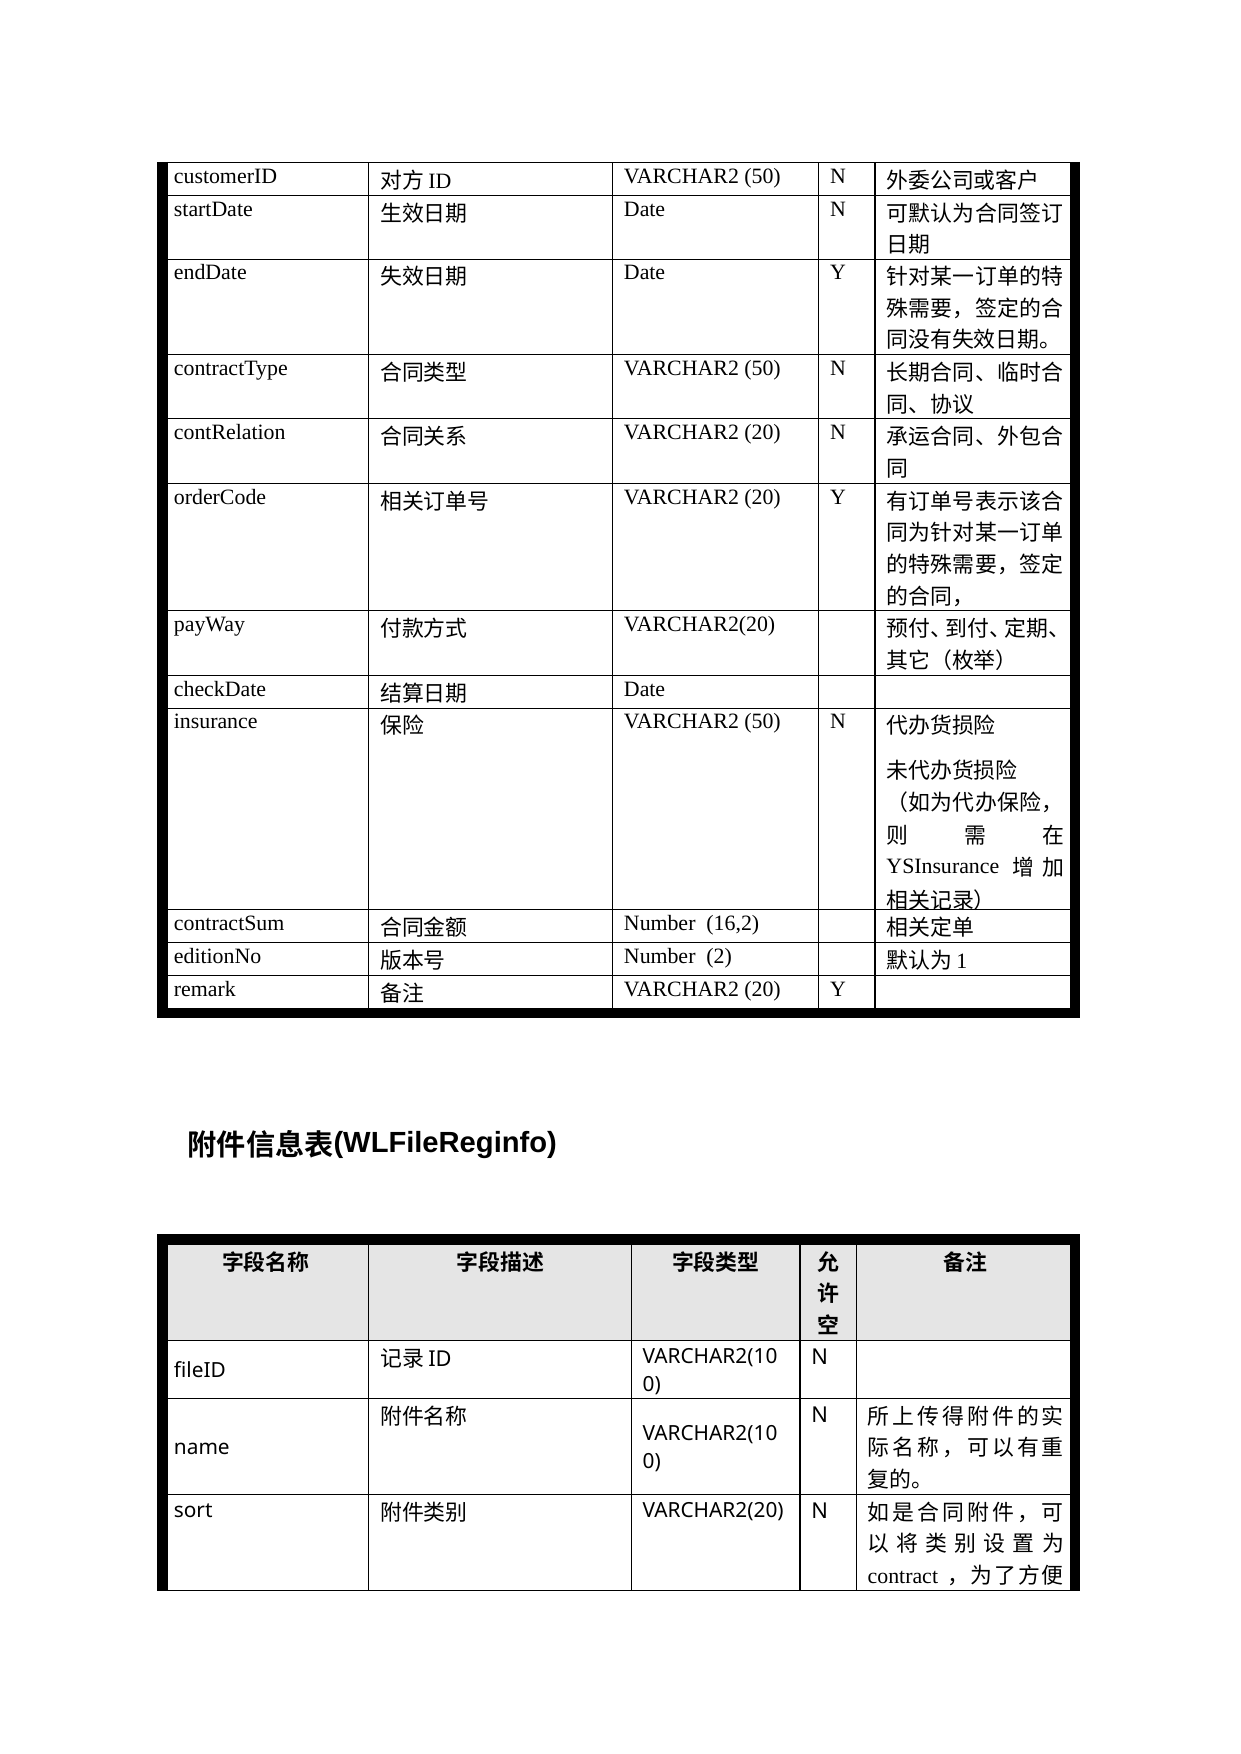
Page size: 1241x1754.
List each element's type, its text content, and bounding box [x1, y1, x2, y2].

table_cell Number (2) [613, 943, 818, 975]
table_cell Y [819, 484, 874, 610]
table_cell name [168, 1399, 368, 1494]
table_cell 可默认为合同签订日期 [876, 196, 1070, 259]
table_cell Date [613, 676, 818, 707]
table_cell VARCHAR2 (50) [613, 355, 818, 418]
table_header 备注 [857, 1245, 1070, 1340]
table_cell fileID [168, 1341, 368, 1398]
table_cell 记录ID [369, 1341, 631, 1398]
table_cell [876, 676, 1070, 707]
table_cell 结算日期 [369, 676, 612, 707]
table_cell customerID [168, 163, 368, 194]
table_cell N [801, 1341, 856, 1398]
table_cell checkDate [168, 676, 368, 707]
table_cell 付款方式 [369, 611, 612, 675]
table_cell [819, 611, 874, 675]
table_cell 代办货损险 未代办货损险 （如为代办保险，则需在YSInsurance增加相关记录） [876, 709, 1070, 909]
table_cell 长期合同、临时合同、协议 [876, 355, 1070, 418]
table_cell VARCHAR2 (50) [613, 163, 818, 194]
table_cell 失效日期 [369, 260, 612, 354]
table_cell Date [613, 196, 818, 259]
table_cell remark [168, 976, 368, 1007]
table_cell 默认为1 [876, 943, 1070, 975]
table_cell [819, 910, 874, 942]
table_cell 外委公司或客户 [876, 163, 1070, 194]
table_cell orderCode [168, 484, 368, 610]
table_cell N [801, 1399, 856, 1494]
table_cell [857, 1341, 1070, 1398]
table_cell Y [819, 976, 874, 1007]
table_cell [819, 676, 874, 707]
table_cell 版本号 [369, 943, 612, 975]
table_cell [819, 943, 874, 975]
table_cell VARCHAR2 (20) [613, 976, 818, 1007]
table_cell N [819, 163, 874, 194]
table_cell Y [819, 260, 874, 354]
table_cell 预付、到付、定期、其它（枚举） [876, 611, 1070, 675]
table_cell 备注 [369, 976, 612, 1007]
table_cell VARCHAR2(20) [613, 611, 818, 675]
table_cell contractSum [168, 910, 368, 942]
subtitle 附件信息表(WLFileReginfo) [187, 1104, 1053, 1169]
table_cell sort [168, 1495, 368, 1590]
table_cell VARCHAR2(100) [632, 1341, 799, 1398]
table_cell contractType [168, 355, 368, 418]
table_cell 合同类型 [369, 355, 612, 418]
table_header 字段名称 [168, 1245, 368, 1340]
table_cell 所上传得附件的实际名称，可以有重复的。 [857, 1399, 1070, 1494]
table_cell VARCHAR2 (50) [613, 709, 818, 909]
table_cell 如是合同附件，可以将类别设置为contract ，为了方便 [857, 1495, 1070, 1590]
table_cell Number (16,2) [613, 910, 818, 942]
table_cell startDate [168, 196, 368, 259]
table_cell VARCHAR2(20) [632, 1495, 799, 1590]
table_cell N [819, 709, 874, 909]
table_cell 承运合同、外包合同 [876, 419, 1070, 483]
table_header 允许空 [801, 1245, 856, 1340]
table_cell VARCHAR2(100) [632, 1399, 799, 1494]
table_cell [876, 976, 1070, 1007]
table_cell insurance [168, 709, 368, 909]
table_cell contRelation [168, 419, 368, 483]
table_cell 针对某一订单的特殊需要，签定的合同没有失效日期。 [876, 260, 1070, 354]
table_cell 对方ID [369, 163, 612, 194]
table_header 字段类型 [632, 1245, 799, 1340]
table_cell payWay [168, 611, 368, 675]
table_cell 附件名称 [369, 1399, 631, 1494]
table_cell N [819, 419, 874, 483]
table_cell editionNo [168, 943, 368, 975]
table_cell 生效日期 [369, 196, 612, 259]
table_header 字段描述 [369, 1245, 631, 1340]
table_cell 相关订单号 [369, 484, 612, 610]
table_cell Date [613, 260, 818, 354]
table_cell N [819, 355, 874, 418]
table_cell N [801, 1495, 856, 1590]
table_cell 合同金额 [369, 910, 612, 942]
table_cell VARCHAR2 (20) [613, 484, 818, 610]
table_cell 附件类别 [369, 1495, 631, 1590]
table_cell 有订单号表示该合同为针对某一订单的特殊需要，签定的合同， [876, 484, 1070, 610]
table_cell N [819, 196, 874, 259]
table_cell endDate [168, 260, 368, 354]
table_cell 保险 [369, 709, 612, 909]
table_cell VARCHAR2 (20) [613, 419, 818, 483]
table_cell 合同关系 [369, 419, 612, 483]
table_cell 相关定单 [876, 910, 1070, 942]
